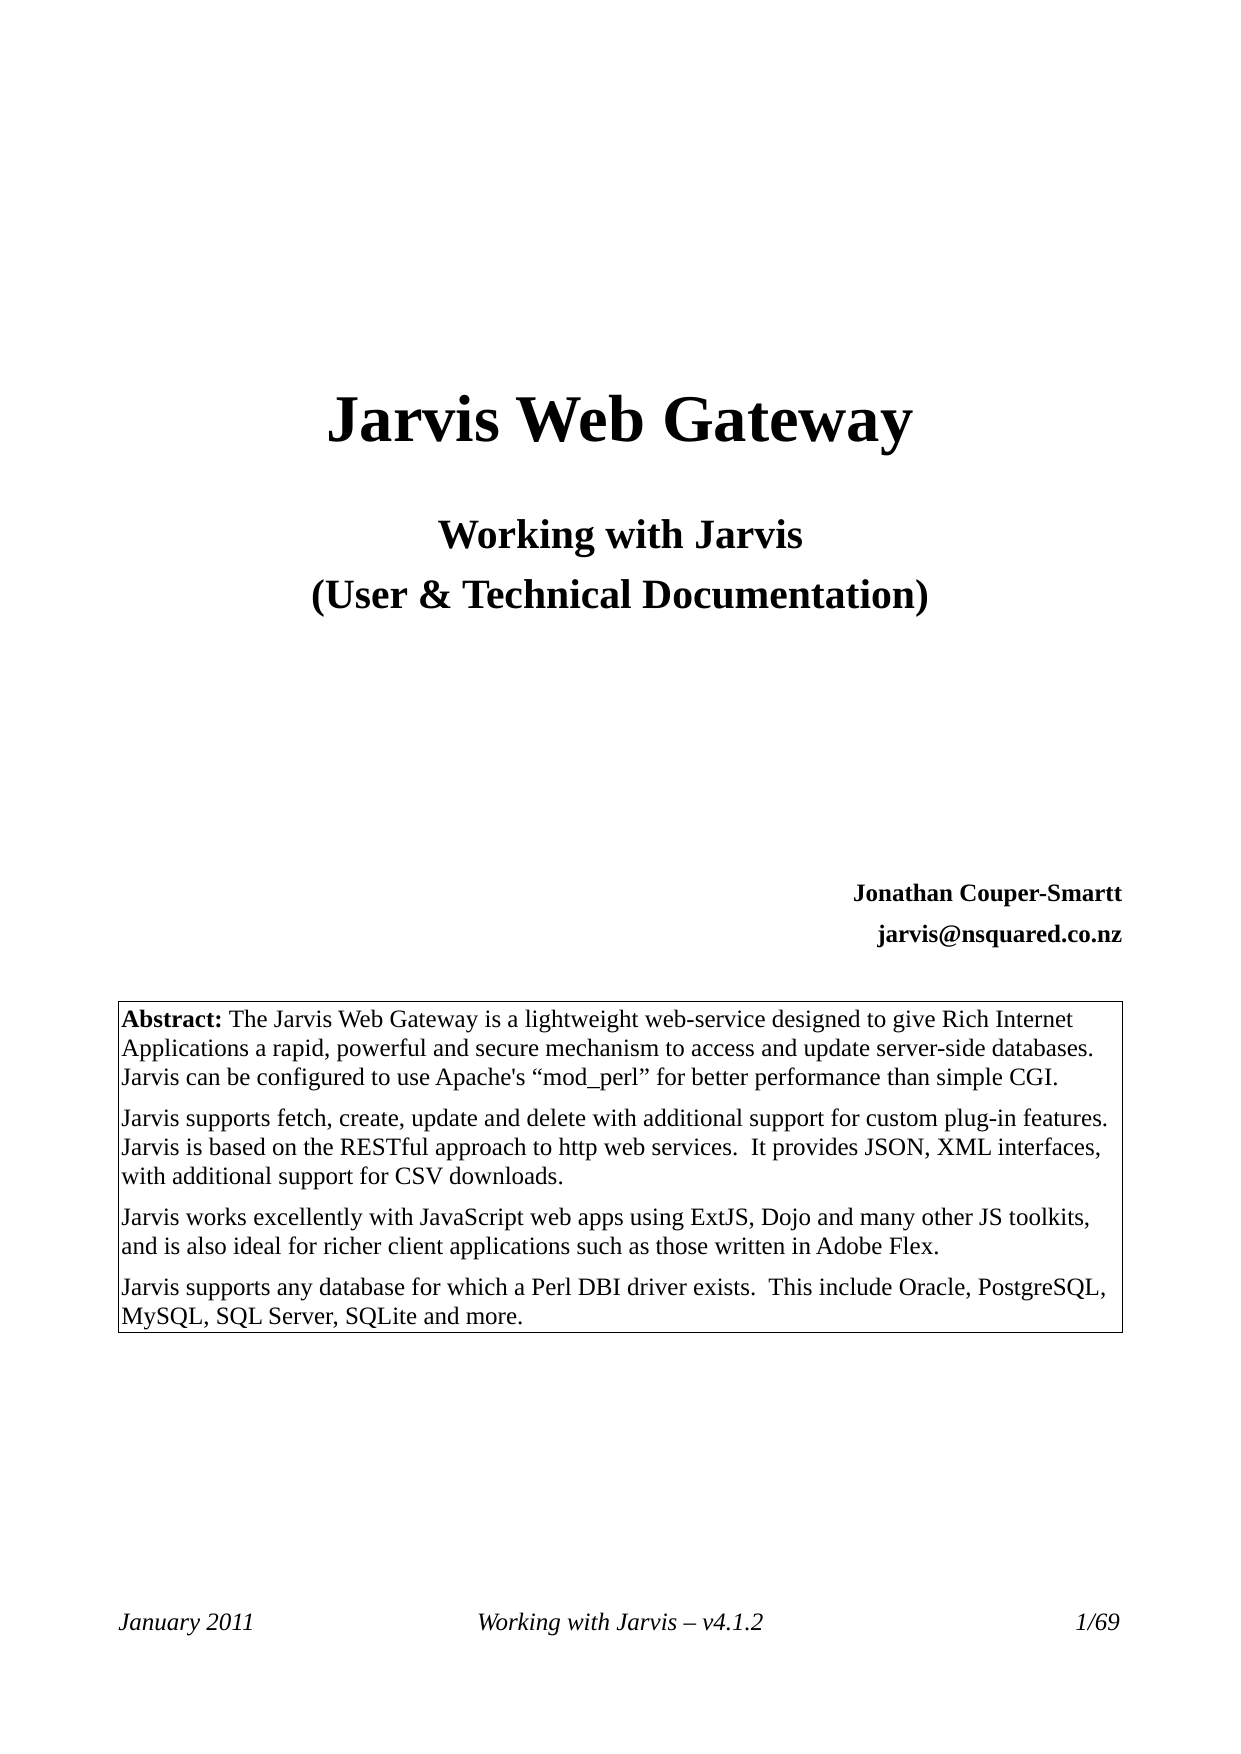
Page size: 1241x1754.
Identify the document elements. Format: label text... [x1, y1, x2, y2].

text Working with Jarvis [118, 509, 1122, 557]
text Jarvis supports fetch, create, update and delete with additional support for custom plug-in features. Jarvis is based on the RESTful approach to http web services. It provides JSON, XML interfaces, with additional support for CSV downloads. [119, 1100, 1122, 1189]
text jarvis@nsquared.co.nz [118, 919, 1122, 948]
text (User & Technical Documentation) [118, 570, 1122, 618]
text Abstract: The Jarvis Web Gateway is a lightweight web-service designed to give Rich Internet Applications a rapid, powerful and secure mechanism to access and update server-side databases. Jarvis can be configured to use Apache's “mod_perl” for better performance than simple CGI. [119, 1002, 1122, 1091]
text Jarvis supports any database for which a Perl DBI driver exists. This include Oracle, PostgreSQL, MySQL, SQL Server, SQLite and more. [119, 1269, 1122, 1332]
text Jonathan Couper-Smartt [118, 878, 1122, 906]
text Jarvis works excellently with JavaScript web apps using ExtJS, Dojo and many other JS toolkits, and is also ideal for richer client applications such as those written in Adobe Flex. [119, 1199, 1122, 1259]
text Jarvis Web Gateway [118, 379, 1122, 456]
